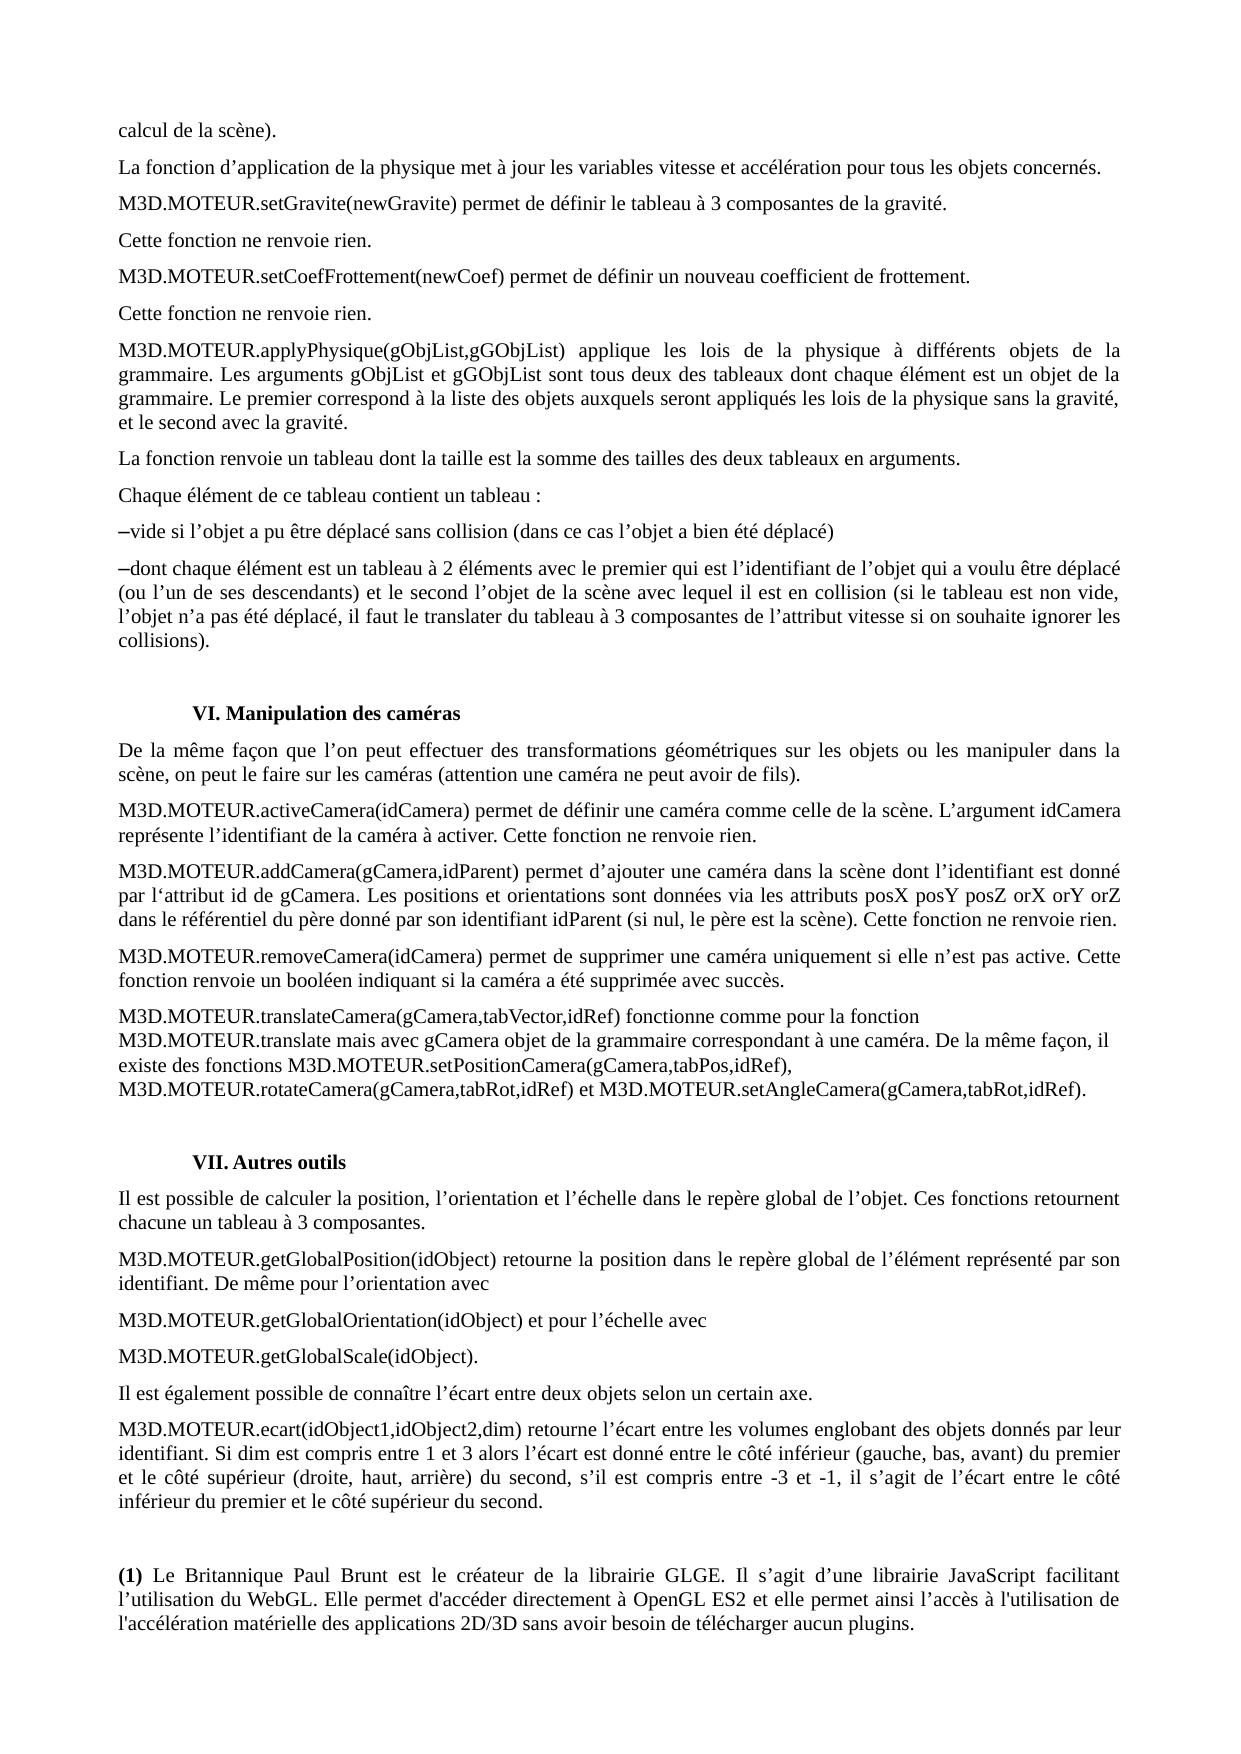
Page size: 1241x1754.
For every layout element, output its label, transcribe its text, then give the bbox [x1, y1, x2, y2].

text De la même façon que l’on peut effectuer des transformations géométriques sur les objets ou les manipuler dans la scène, on peut le faire sur les caméras (attention une caméra ne peut avoir de fils). [118, 738, 1122, 786]
text (1) Le Britannique Paul Brunt est le créateur de la librairie GLGE. Il s’agit d’une librairie JavaScript facilitant l’utilisation du WebGL. Elle permet d'accéder directement à OpenGL ES2 et elle permet ainsi l’accès à l'utilisation de l'accélération matérielle des applications 2D/3D sans avoir besoin de télécharger aucun plugins. [118, 1562, 1122, 1635]
text M3D.MOTEUR.applyPhysique(gObjList,gGObjList) applique les lois de la physique à différents objets de la grammaire. Les arguments gObjList et gGObjList sont tous deux des tableaux dont chaque élément est un objet de la grammaire. Le premier correspond à la liste des objets auxquels seront appliqués les lois de la physique sans la gravité, et le second avec la gravité. [118, 337, 1122, 434]
text M3D.MOTEUR.translateCamera(gCamera,tabVector,idRef) fonctionne comme pour la fonction M3D.MOTEUR.translate mais avec gCamera objet de la grammaire correspondant à une caméra. De la même façon, il existe des fonctions M3D.MOTEUR.setPositionCamera(gCamera,tabPos,idRef), M3D.MOTEUR.rotateCamera(gCamera,tabRot,idRef) et M3D.MOTEUR.setAngleCamera(gCamera,tabRot,idRef). [118, 1004, 1122, 1101]
text Il est également possible de connaître l’écart entre deux objets selon un certain axe. [118, 1381, 1122, 1405]
text M3D.MOTEUR.addCamera(gCamera,idParent) permet d’ajouter une caméra dans la scène dont l’identifiant est donné par l‘attribut id de gCamera. Les positions et orientations sont données via les attributs posX posY posZ orX orY orZ dans le référentiel du père donné par son identifiant idParent (si nul, le père est la scène). Cette fonction ne renvoie rien. [118, 859, 1122, 931]
text Cette fonction ne renvoie rien. [118, 301, 1122, 325]
text La fonction renvoie un tableau dont la taille est la somme des tailles des deux tableaux en arguments. [118, 446, 1122, 470]
text M3D.MOTEUR.ecart(idObject1,idObject2,dim) retourne l’écart entre les volumes englobant des objets donnés par leur identifiant. Si dim est compris entre 1 et 3 alors l’écart est donné entre le côté inférieur (gauche, bas, avant) du premier et le côté supérieur (droite, haut, arrière) du second, s’il est compris entre -3 et -1, il s’agit de l’écart entre le côté inférieur du premier et le côté supérieur du second. [118, 1417, 1122, 1513]
text M3D.MOTEUR.removeCamera(idCamera) permet de supprimer une caméra uniquement si elle n’est pas active. Cette fonction renvoie un booléen indiquant si la caméra a été supprimée avec succès. [118, 944, 1122, 992]
text VI. Manipulation des caméras [118, 701, 1122, 725]
list dont chaque élément est un tableau à 2 éléments avec le premier qui est l’identifiant de l’objet qui a voulu être déplacé (ou l’un de ses descendants) et le second l’objet de la scène avec lequel il est en collision (si le tableau est non vide, l’objet n’a pas été déplacé, il faut le translater du tableau à 3 composantes de l’attribut vitesse si on souhaite ignorer les collisions). [118, 556, 1122, 652]
text Chaque élément de ce tableau contient un tableau : [118, 483, 1122, 507]
text M3D.MOTEUR.getGlobalPosition(idObject) retourne la position dans le repère global de l’élément représenté par son identifiant. De même pour l’orientation avec [118, 1247, 1122, 1295]
text M3D.MOTEUR.setCoefFrottement(newCoef) permet de définir un nouveau coefficient de frottement. [118, 264, 1122, 288]
text Cette fonction ne renvoie rien. [118, 228, 1122, 252]
text calcul de la scène). [118, 118, 1122, 142]
text M3D.MOTEUR.activeCamera(idCamera) permet de définir une caméra comme celle de la scène. L’argument idCamera représente l’identifiant de la caméra à activer. Cette fonction ne renvoie rien. [118, 798, 1122, 847]
text M3D.MOTEUR.getGlobalScale(idObject). [118, 1344, 1122, 1368]
list vide si l’objet a pu être déplacé sans collision (dans ce cas l’objet a bien été déplacé) [118, 519, 1122, 543]
text Il est possible de calculer la position, l’orientation et l’échelle dans le repère global de l’objet. Ces fonctions retournent chacune un tableau à 3 composantes. [118, 1186, 1122, 1234]
text La fonction d’application de la physique met à jour les variables vitesse et accélération pour tous les objets concernés. [118, 155, 1122, 179]
text VII. Autres outils [118, 1150, 1122, 1174]
text M3D.MOTEUR.setGravite(newGravite) permet de définir le tableau à 3 composantes de la gravité. [118, 191, 1122, 215]
text M3D.MOTEUR.getGlobalOrientation(idObject) et pour l’échelle avec [118, 1307, 1122, 1332]
